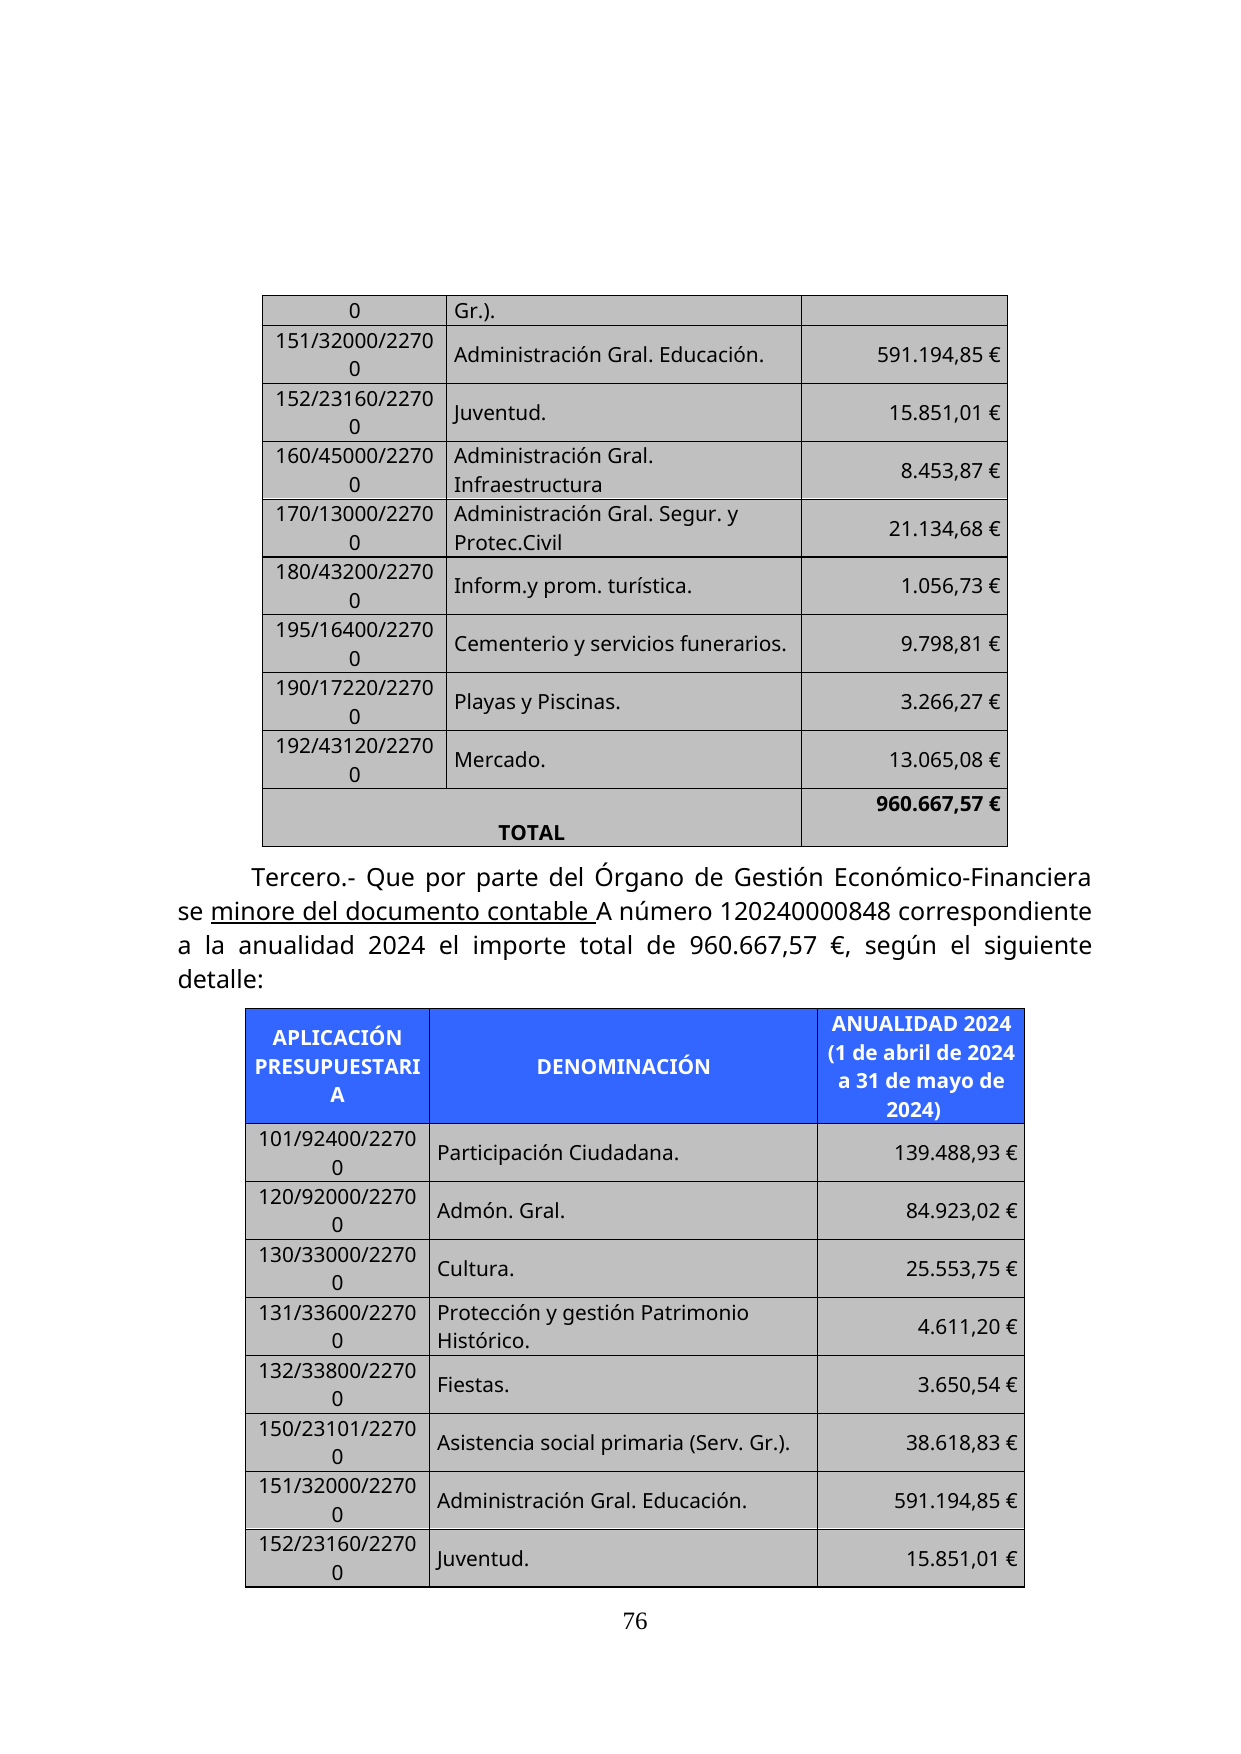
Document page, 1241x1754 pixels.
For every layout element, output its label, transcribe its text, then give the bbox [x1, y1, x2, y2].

table_cell 120/92000/22700 [246, 1182, 429, 1239]
table_cell 3.650,54 € [818, 1356, 1024, 1413]
table_cell 960.667,57 € [802, 789, 1007, 846]
table_cell 8.453,87 € [802, 442, 1007, 498]
text Tercero.- Que por parte del Órgano de Gestión Económico-Financiera se minore del documento contable A número 120240000848 correspondiente a la anualidad 2024 el importe total de 960.667,57 €, según el siguiente detalle: [177, 859, 1093, 996]
table_cell 195/16400/22700 [263, 615, 446, 672]
table_cell Playas y Piscinas. [447, 673, 801, 730]
table_cell Fiestas. [430, 1356, 817, 1413]
table_cell Administración Gral. Educación. [430, 1472, 817, 1528]
table_cell Gr.). [447, 296, 801, 325]
table_header ANUALIDAD 2024 (1 de abril de 2024 a 31 de mayo de 2024) [818, 1009, 1024, 1123]
table_cell Participación Ciudadana. [430, 1124, 817, 1181]
table_cell 15.851,01 € [818, 1530, 1024, 1586]
table_cell 131/33600/22700 [246, 1298, 429, 1355]
table_cell 21.134,68 € [802, 500, 1007, 556]
table_cell 151/32000/22700 [263, 326, 446, 383]
table_cell 0 [263, 296, 446, 325]
table_cell Protección y gestión Patrimonio Histórico. [430, 1298, 817, 1355]
table_cell 25.553,75 € [818, 1240, 1024, 1297]
table_header APLICACIÓN PRESUPUESTARIA [246, 1009, 429, 1123]
table_cell Inform.y prom. turística. [447, 558, 801, 614]
table_cell 84.923,02 € [818, 1182, 1024, 1239]
table_cell Administración Gral. Infraestructura [447, 442, 801, 498]
table_cell 591.194,85 € [818, 1472, 1024, 1528]
table_cell 130/33000/22700 [246, 1240, 429, 1297]
table_cell 101/92400/22700 [246, 1124, 429, 1181]
table_cell Mercado. [447, 731, 801, 788]
table_cell 152/23160/22700 [263, 384, 446, 441]
table_cell 1.056,73 € [802, 558, 1007, 614]
table_cell Admón. Gral. [430, 1182, 817, 1239]
table_cell 38.618,83 € [818, 1414, 1024, 1471]
table_cell Juventud. [430, 1530, 817, 1586]
table_cell TOTAL [263, 789, 801, 846]
table_cell 591.194,85 € [802, 326, 1007, 383]
table_cell Cementerio y servicios funerarios. [447, 615, 801, 672]
table_cell 4.611,20 € [818, 1298, 1024, 1355]
table_cell Asistencia social primaria (Serv. Gr.). [430, 1414, 817, 1471]
table_cell 139.488,93 € [818, 1124, 1024, 1181]
table_cell 9.798,81 € [802, 615, 1007, 672]
table_cell Juventud. [447, 384, 801, 441]
table_cell 15.851,01 € [802, 384, 1007, 441]
table_cell Cultura. [430, 1240, 817, 1297]
table_cell 150/23101/22700 [246, 1414, 429, 1471]
table_cell 170/13000/22700 [263, 500, 446, 556]
table_cell 151/32000/22700 [246, 1472, 429, 1528]
table_cell 132/33800/22700 [246, 1356, 429, 1413]
table_cell 190/17220/22700 [263, 673, 446, 730]
table_cell Administración Gral. Educación. [447, 326, 801, 383]
table_cell 180/43200/22700 [263, 558, 446, 614]
table_cell [802, 296, 1007, 325]
table_cell Administración Gral. Segur. y Protec.Civil [447, 500, 801, 556]
table_cell 192/43120/22700 [263, 731, 446, 788]
table_cell 3.266,27 € [802, 673, 1007, 730]
table_cell 152/23160/22700 [246, 1530, 429, 1586]
table_cell 160/45000/22700 [263, 442, 446, 498]
table_cell 13.065,08 € [802, 731, 1007, 788]
table_header DENOMINACIÓN [430, 1009, 817, 1123]
